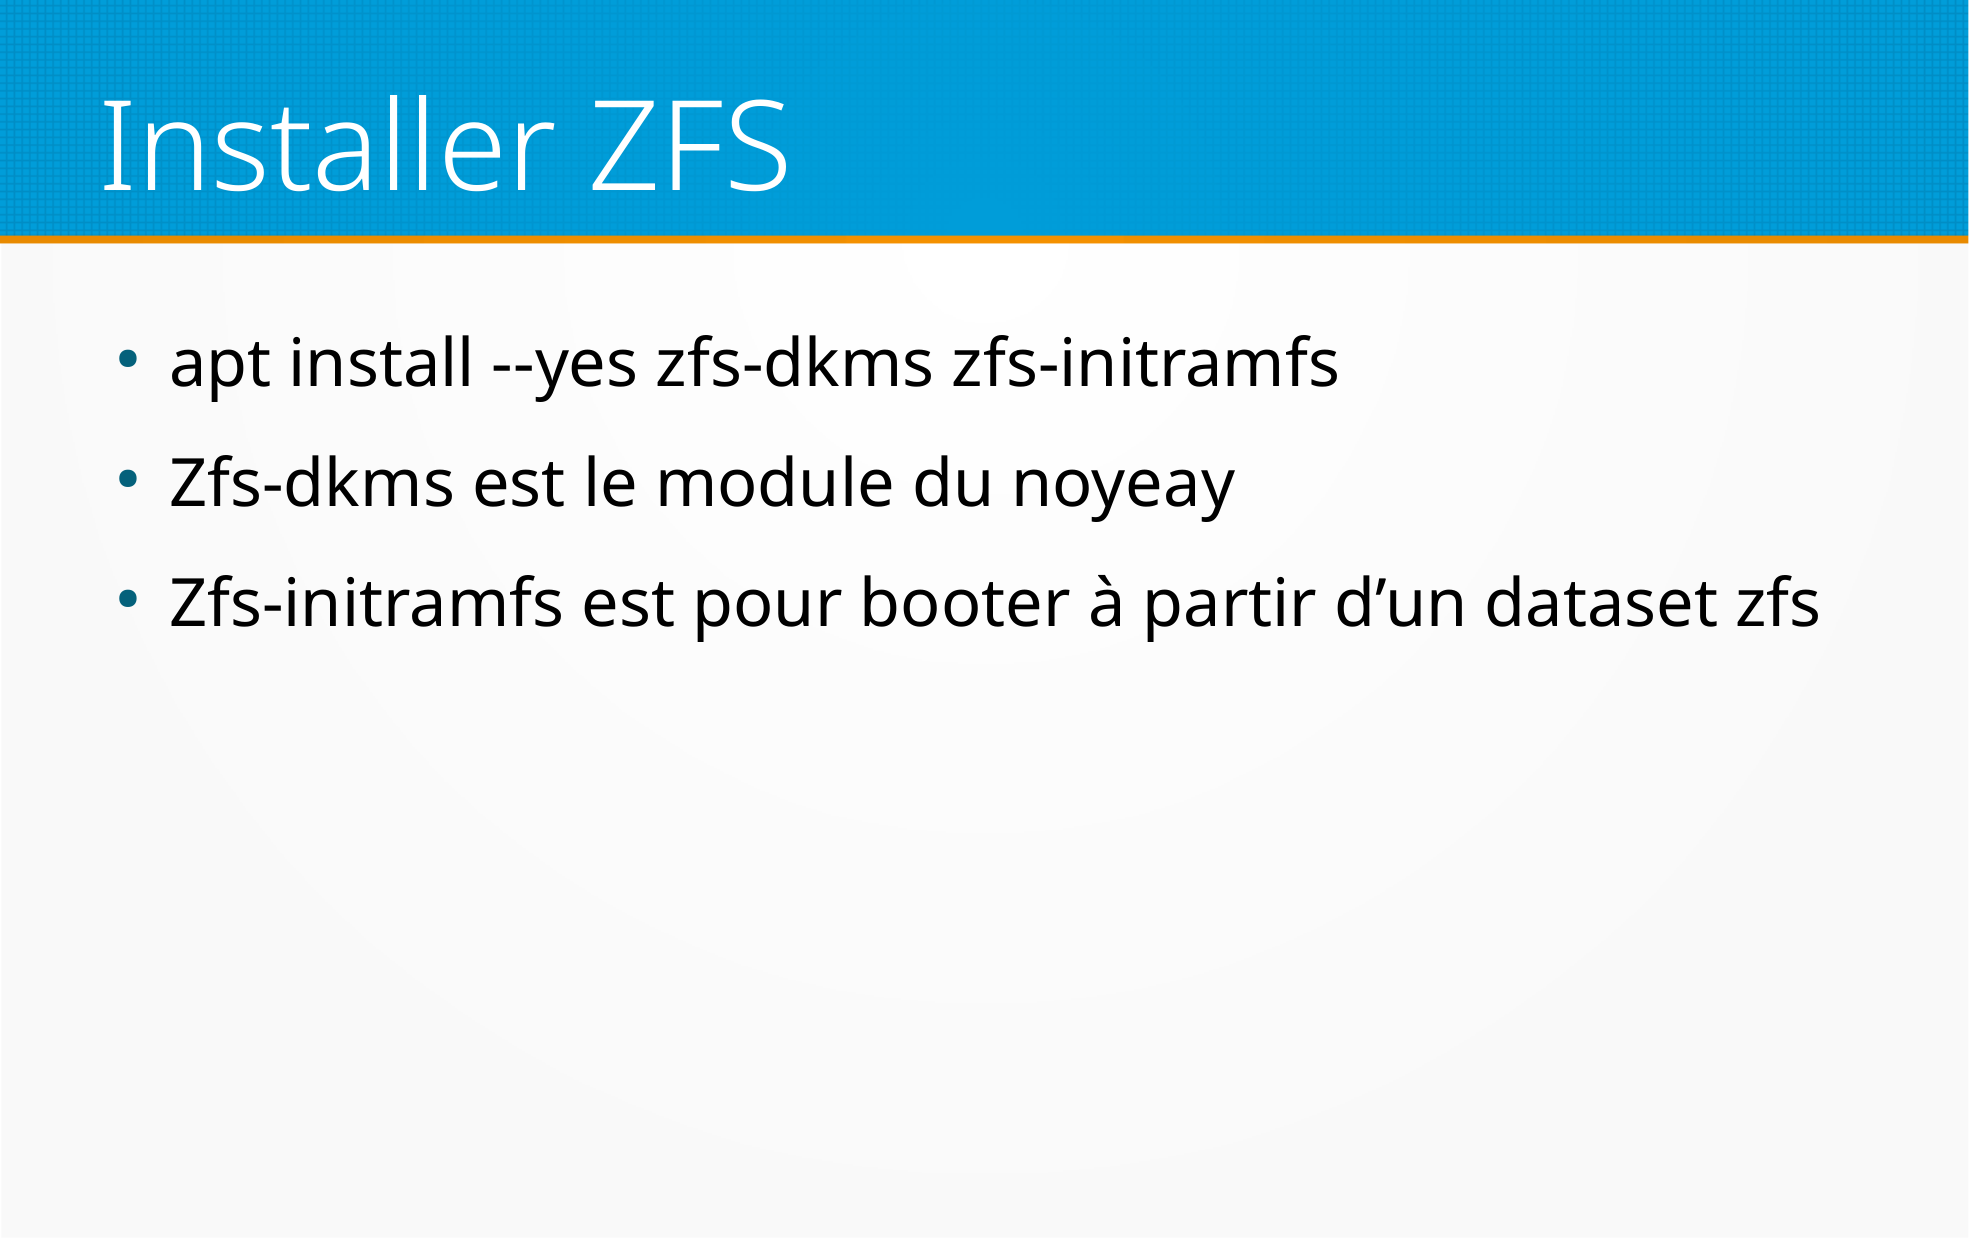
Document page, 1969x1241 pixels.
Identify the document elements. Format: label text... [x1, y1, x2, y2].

picture [0, 236, 1969, 1241]
title Installer ZFS [98, 19, 1870, 227]
list apt install --yes zfs-dkms zfs-initramfs Zfs-dkms est le module du noyeay Zfs-initramfs est pour booter à partir d’un dataset zfs [98, 315, 1861, 1081]
